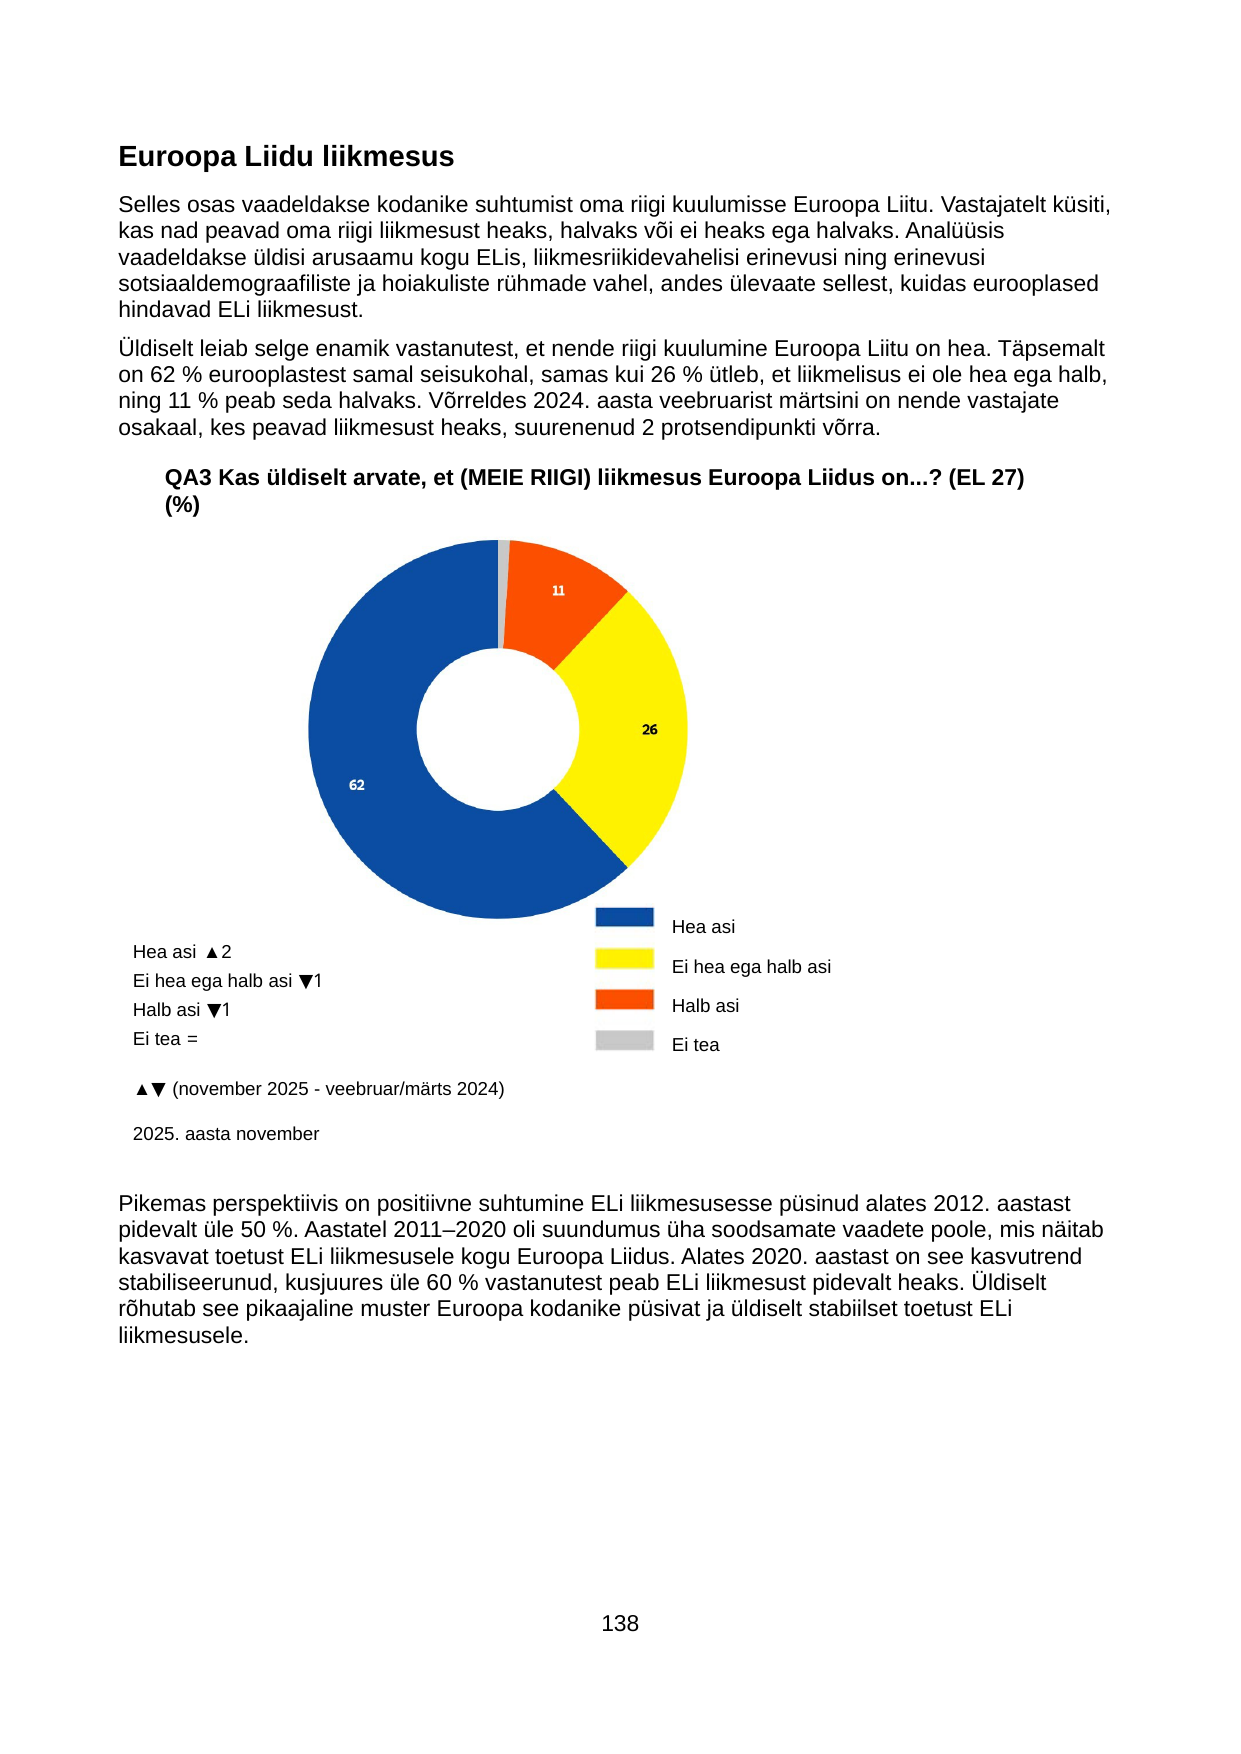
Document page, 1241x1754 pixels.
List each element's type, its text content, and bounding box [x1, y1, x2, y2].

text Üldiselt leiab selge enamik vastanutest, et nende riigi kuulumine Euroopa Liitu on hea. Täpsemalt on 62 % eurooplastest samal seisukohal, samas kui 26 % ütleb, et liikmelisus ei ole hea ega halb, ning 11 % peab seda halvaks. Võrreldes 2024. aasta veebruarist märtsini on nende vastajate osakaal, kes peavad liikmesust heaks, suurenenud 2 protsendipunkti võrra. [118, 334, 1122, 440]
text Selles osas vaadeldakse kodanike suhtumist oma riigi kuulumisse Euroopa Liitu. Vastajatelt küsiti, kas nad peavad oma riigi liikmesust heaks, halvaks või ei heaks ega halvaks. Analüüsis vaadeldakse üldisi arusaamu kogu ELis, liikmesriikidevahelisi erinevusi ning erinevusi sotsiaaldemograafiliste ja hoiakuliste rühmade vahel, andes ülevaate sellest, kuidas eurooplased hindavad ELi liikmesust. [118, 191, 1122, 323]
picture [292, 527, 707, 1054]
text Pikemas perspektiivis on positiivne suhtumine ELi liikmesusesse püsinud alates 2012. aastast pidevalt üle 50 %. Aastatel 2011–2020 oli suundumus üha soodsamate vaadete poole, mis näitab kasvavat toetust ELi liikmesusele kogu Euroopa Liidus. Alates 2020. aastast on see kasvutrend stabiliseerunud, kusjuures üle 60 % vastanutest peab ELi liikmesust pidevalt heaks. Üldiselt rõhutab see pikaajaline muster Euroopa kodanike püsivat ja üldiselt stabiilset toetust ELi liikmesusele. [118, 1190, 1122, 1348]
subtitle Euroopa Liidu liikmesus [118, 139, 1122, 172]
